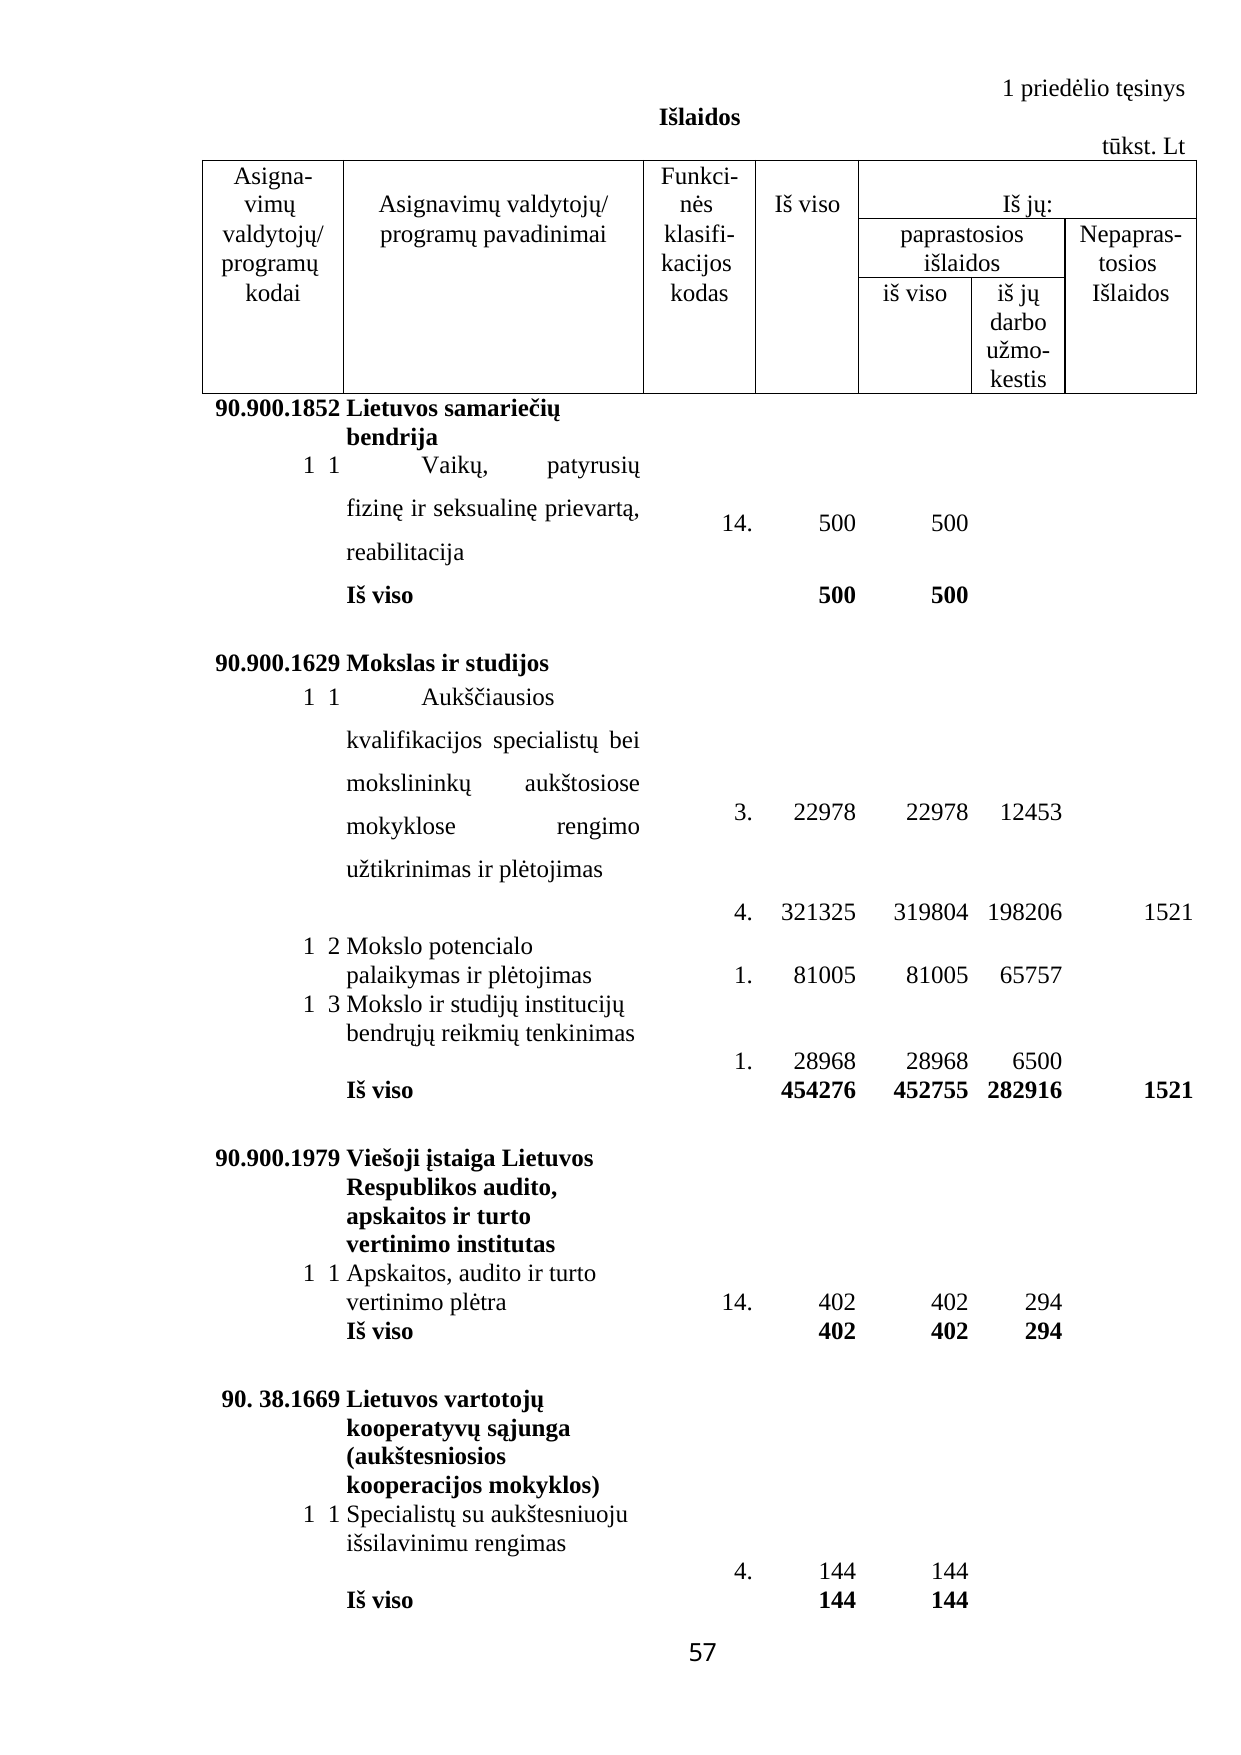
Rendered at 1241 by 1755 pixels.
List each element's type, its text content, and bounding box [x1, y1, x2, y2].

table_cell Iš viso [343, 1316, 643, 1350]
table_cell 3. [643, 682, 756, 897]
table_cell 28968 [859, 989, 971, 1075]
table_cell [1065, 648, 1196, 682]
table_cell [971, 1384, 1065, 1499]
table_header 1 priedėlio tęsinys [203, 74, 1196, 102]
table_cell Mokslas ir studijos [343, 648, 643, 682]
table_cell 14. [643, 1258, 756, 1316]
table_cell [1065, 1585, 1196, 1619]
table_cell [1065, 1143, 1196, 1258]
table_cell 28968 [756, 989, 859, 1075]
table_cell 294 [971, 1316, 1065, 1350]
table_cell [1065, 989, 1196, 1075]
table_cell 81005 [859, 931, 971, 989]
table_cell [643, 1075, 756, 1109]
table_cell [1065, 1258, 1196, 1316]
table_cell [643, 1585, 756, 1619]
table_cell [756, 614, 859, 648]
table_cell [1065, 450, 1196, 580]
table_cell Aukščiausios kvalifikacijos specialistų bei mokslininkų aukštosiose mokyklose rengimo užtikrinimas ir plėtojimas [343, 682, 643, 897]
table_cell [643, 1316, 756, 1350]
table_cell 144 [859, 1499, 971, 1585]
table_cell [1065, 580, 1196, 614]
table_cell 402 [756, 1258, 859, 1316]
table_cell 90. 38.1669 [203, 1384, 343, 1499]
table_cell Apskaitos, audito ir turto vertinimo plėtra [343, 1258, 643, 1316]
table_cell [203, 1350, 343, 1384]
table_cell [1065, 1350, 1196, 1384]
table_cell 402 [859, 1316, 971, 1350]
table_cell [859, 648, 971, 682]
table_cell Nepapras-tosios [1066, 219, 1196, 277]
table_cell [1065, 394, 1196, 450]
table_cell [1065, 1316, 1196, 1350]
table_cell [203, 1075, 343, 1109]
table_cell Mokslo ir studijų institucijų bendrųjų reikmių tenkinimas [343, 989, 643, 1075]
table_cell [203, 1316, 343, 1350]
table_cell iš viso [859, 278, 971, 393]
table_cell [643, 1109, 756, 1143]
table_cell 319804 [859, 898, 971, 931]
table_cell 1 1 [203, 450, 343, 580]
table_cell 402 [756, 1316, 859, 1350]
table_cell [1065, 614, 1196, 648]
table_cell 90.900.1979 [203, 1143, 343, 1258]
table_cell 90.900.1852 [203, 394, 343, 450]
table_cell paprastosios išlaidos [859, 219, 1064, 277]
table_cell [643, 394, 756, 450]
table_cell Mokslo potencialo palaikymas ir plėtojimas [343, 931, 643, 989]
table_cell Išlaidos [203, 102, 1196, 131]
table_cell [343, 1350, 643, 1384]
table_cell Asigna-vimų [203, 161, 343, 218]
table_cell 198206 [971, 898, 1065, 931]
table_cell [343, 898, 643, 931]
table_cell 1 1 [203, 1258, 343, 1316]
table_cell Funkci-nės [644, 161, 755, 218]
table_cell Lietuvos vartotojų kooperatyvų sąjunga (aukštesniosios kooperacijos mokyklos) [343, 1384, 643, 1499]
table_cell kodas [644, 277, 755, 393]
table_cell klasifi-kacijos [644, 218, 755, 277]
table_cell 65757 [971, 931, 1065, 989]
table_cell 14. [643, 450, 756, 580]
table_cell [971, 648, 1065, 682]
table_cell 6500 [971, 989, 1065, 1075]
table_cell 12453 [971, 682, 1065, 897]
table_cell [756, 648, 859, 682]
table_cell 1521 [1065, 898, 1196, 931]
table_cell Iš jų: [859, 161, 1196, 218]
table_cell 1521 [1065, 1075, 1196, 1109]
table_cell [343, 1109, 643, 1143]
table_cell 22978 [756, 682, 859, 897]
table_cell 81005 [756, 931, 859, 989]
table_cell Asignavimų valdytojų/ [344, 161, 643, 218]
table_cell 90.900.1629 [203, 648, 343, 682]
table_cell [1065, 931, 1196, 989]
table_cell Specialistų su aukštesniuoju išsilavinimu rengimas [343, 1499, 643, 1585]
table_cell [971, 614, 1065, 648]
table_cell [643, 614, 756, 648]
table_cell 500 [756, 580, 859, 614]
table_cell [756, 1384, 859, 1499]
table_cell programų pavadinimai [344, 218, 643, 277]
table_cell 1 1 [203, 682, 343, 897]
table_cell [971, 580, 1065, 614]
table_cell [643, 1384, 756, 1499]
table_cell Iš viso [343, 1585, 643, 1619]
table_cell [859, 1143, 971, 1258]
table_cell Iš viso [343, 1075, 643, 1109]
table_cell [203, 614, 343, 648]
table_cell 1. [643, 989, 756, 1075]
table_cell 144 [756, 1585, 859, 1619]
table_cell 144 [756, 1499, 859, 1585]
table_cell Išlaidos [1066, 277, 1196, 393]
table_cell 1 1 [203, 1499, 343, 1585]
table_cell [859, 394, 971, 450]
table_cell [643, 1143, 756, 1258]
table_cell 454276 [756, 1075, 859, 1109]
table_cell 500 [859, 580, 971, 614]
table_cell [859, 1384, 971, 1499]
table_cell 500 [756, 450, 859, 580]
table_cell [203, 1109, 343, 1143]
table_cell 452755 [859, 1075, 971, 1109]
table_cell 22978 [859, 682, 971, 897]
table_cell [1065, 1499, 1196, 1585]
table_cell [343, 614, 643, 648]
table_cell 321325 [756, 898, 859, 931]
table_cell [971, 450, 1065, 580]
table_cell [859, 614, 971, 648]
table_cell [203, 898, 343, 931]
table_cell [859, 1350, 971, 1384]
table_cell 500 [859, 450, 971, 580]
table_cell [643, 1350, 756, 1384]
table_cell [971, 1585, 1065, 1619]
table_cell [756, 1109, 859, 1143]
table_cell [859, 1109, 971, 1143]
table_cell 1 2 [203, 931, 343, 989]
table_cell Viešoji įstaiga Lietuvos Respublikos audito, apskaitos ir turto vertinimo institutas [343, 1143, 643, 1258]
table_cell [344, 277, 643, 393]
table_cell [756, 1350, 859, 1384]
table_cell Vaikų, patyrusių fizinę ir seksualinę prievartą, reabilitacija [343, 450, 643, 580]
table_cell 4. [643, 1499, 756, 1585]
table_cell [971, 394, 1065, 450]
table_cell tūkst. Lt [203, 131, 1196, 160]
table_cell [203, 1585, 343, 1619]
table_cell 1 3 [203, 989, 343, 1075]
table_cell Lietuvos samariečių bendrija [343, 394, 643, 450]
table_cell [971, 1143, 1065, 1258]
table_cell [971, 1499, 1065, 1585]
table_cell [643, 580, 756, 614]
table_cell iš jų darbo užmo-kestis [972, 278, 1064, 393]
table_cell [756, 1143, 859, 1258]
table_cell 402 [859, 1258, 971, 1316]
table_cell [203, 580, 343, 614]
table_cell Iš viso [756, 161, 858, 218]
table_cell 294 [971, 1258, 1065, 1316]
table_cell 282916 [971, 1075, 1065, 1109]
table_cell [1065, 1384, 1196, 1499]
table_cell [971, 1109, 1065, 1143]
table_cell 1. [643, 931, 756, 989]
table_cell valdytojų/ programų [203, 218, 343, 277]
table_cell kodai [203, 277, 343, 393]
table_cell [971, 1350, 1065, 1384]
table_cell [756, 218, 858, 277]
table_cell [756, 277, 858, 393]
table_cell 144 [859, 1585, 971, 1619]
table_cell [1065, 682, 1196, 897]
table_cell 4. [643, 898, 756, 931]
table_cell [643, 648, 756, 682]
table_cell Iš viso [343, 580, 643, 614]
table_cell [756, 394, 859, 450]
table_cell [1065, 1109, 1196, 1143]
